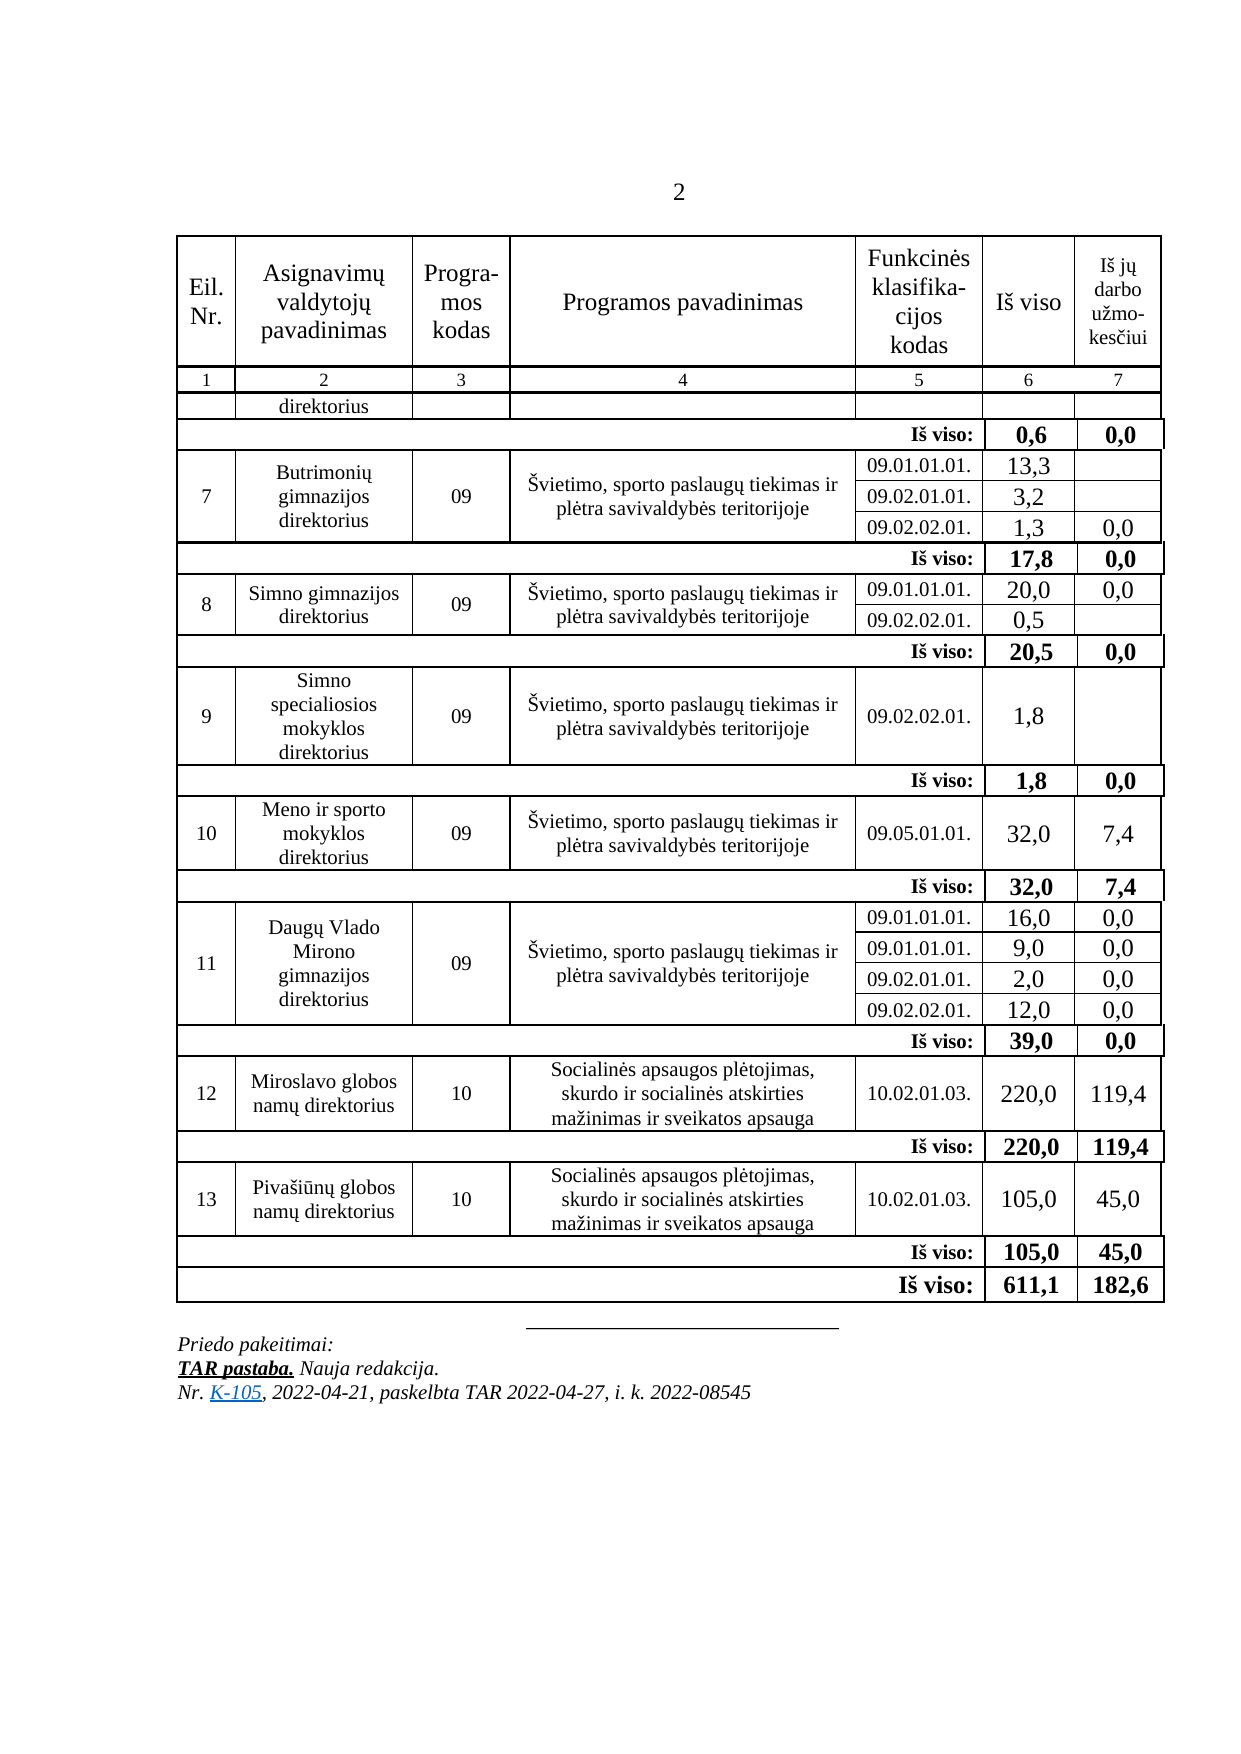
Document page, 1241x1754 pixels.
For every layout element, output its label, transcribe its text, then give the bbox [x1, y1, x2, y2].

table_cell 20,0 [983, 575, 1074, 603]
table_cell 1,8 [986, 766, 1077, 795]
table_cell 105,0 [983, 1163, 1074, 1235]
table_cell [413, 394, 509, 418]
table_cell 11 [178, 903, 235, 1024]
table_cell 09.01.01.01. [856, 575, 982, 603]
table_cell 0,0 [1078, 634, 1163, 666]
table_header Funkcinės klasifika-cijos kodas [856, 237, 982, 365]
table_cell 0,0 [1078, 766, 1163, 795]
table_cell [1162, 449, 1184, 480]
table_cell 7,4 [1078, 871, 1163, 901]
table_cell [1075, 668, 1160, 764]
table_cell 611,1 [986, 1268, 1077, 1301]
table_cell Iš viso: [178, 1268, 984, 1301]
table_cell [1162, 573, 1184, 603]
table_cell 10.02.01.03. [856, 1163, 982, 1235]
table_cell 0,0 [1075, 933, 1160, 962]
text _________________________ [177, 1303, 1181, 1331]
table_cell [1162, 480, 1184, 511]
table_cell 09 [413, 668, 509, 764]
table_cell [1165, 1024, 1187, 1055]
table_cell Socialinės apsaugos plėtojimas, skurdo ir socialinės atskirties mažinimas ir sveikatos apsauga [511, 1057, 855, 1129]
table_cell Iš viso: [178, 766, 984, 795]
table_cell 09 [413, 797, 509, 869]
table_cell 6 [983, 368, 1075, 391]
table_cell Simno specialiosios mokyklos direktorius [236, 668, 412, 764]
table_cell 13,3 [983, 451, 1074, 480]
table_cell 09.02.02.01. [856, 605, 982, 634]
table_cell 39,0 [986, 1026, 1077, 1055]
table_cell 45,0 [1078, 1237, 1163, 1266]
table_cell [1162, 666, 1184, 764]
table_cell 0,0 [1078, 541, 1163, 573]
table_cell 09 [413, 575, 509, 634]
table_cell 0,0 [1075, 963, 1160, 993]
table_cell Iš viso: [178, 1026, 984, 1055]
table_cell Švietimo, sporto paslaugų tiekimas ir plėtra savivaldybės teritorijoje [511, 575, 855, 634]
table_cell 9,0 [983, 933, 1074, 962]
table_cell 8 [178, 575, 235, 634]
table_cell 09.02.02.01. [856, 668, 982, 764]
table_cell Švietimo, sporto paslaugų tiekimas ir plėtra savivaldybės teritorijoje [511, 797, 855, 869]
table_cell [1162, 795, 1184, 869]
table_cell 09 [413, 451, 509, 541]
table_cell [1162, 365, 1184, 391]
table_cell Miroslavo globos namų direktorius [236, 1057, 412, 1129]
table_cell [983, 394, 1074, 418]
table_cell [1162, 279, 1184, 365]
table_cell Meno ir sporto mokyklos direktorius [236, 797, 412, 869]
table_cell [178, 394, 235, 418]
table_cell [1075, 605, 1160, 634]
table_cell 13 [178, 1163, 235, 1235]
table_cell 09.01.01.01. [856, 903, 982, 931]
table_cell 09.02.01.01. [856, 481, 982, 511]
table_cell 12,0 [983, 994, 1074, 1024]
table_cell [1075, 394, 1160, 418]
table_cell [1162, 391, 1184, 418]
table_cell 0,0 [1078, 420, 1163, 449]
table_cell [1165, 541, 1187, 573]
table_cell Švietimo, sporto paslaugų tiekimas ir plėtra savivaldybės teritorijoje [511, 451, 855, 541]
table_cell direktorius [236, 394, 412, 418]
table_cell 09.05.01.01. [856, 797, 982, 869]
text Nr. K-105, 2022-04-21, paskelbta TAR 2022-04-27, i. k. 2022-08545 [177, 1379, 1181, 1404]
table_header Asignavimų valdytojų pavadinimas [236, 237, 412, 365]
table_cell Iš viso: [178, 636, 984, 666]
table_cell 119,4 [1075, 1057, 1160, 1129]
table_header [1164, 235, 1184, 279]
table_cell [1075, 481, 1160, 511]
table_cell 3 [413, 368, 509, 391]
table_cell 09.02.01.01. [856, 963, 982, 993]
table_cell 220,0 [986, 1132, 1077, 1161]
table_cell 12 [178, 1057, 235, 1129]
table_cell [1075, 451, 1160, 480]
table_cell 32,0 [986, 871, 1077, 901]
table_cell [1162, 962, 1184, 993]
table_cell [1162, 511, 1184, 541]
table_cell 1,8 [983, 668, 1074, 764]
table_cell [1162, 993, 1184, 1024]
table_cell 105,0 [986, 1237, 1077, 1266]
table_cell [1165, 869, 1187, 901]
table_cell 16,0 [983, 903, 1074, 931]
table_cell Iš viso: [178, 871, 984, 901]
table_cell [1162, 1055, 1184, 1129]
table_cell 7,4 [1075, 797, 1160, 869]
table_cell 0,0 [1078, 1024, 1163, 1055]
table_header Programos pavadinimas [511, 237, 855, 365]
table_cell 10 [413, 1057, 509, 1129]
table_cell 0,0 [1075, 575, 1160, 603]
table_cell [1165, 634, 1187, 666]
table_cell [856, 394, 982, 418]
table_cell 09 [413, 903, 509, 1024]
table_cell Simno gimnazijos direktorius [236, 575, 412, 634]
table_cell Iš viso: [178, 544, 984, 573]
table_cell [1165, 418, 1187, 449]
table_cell 119,4 [1078, 1132, 1163, 1161]
table_header Eil. Nr. [178, 237, 235, 365]
table_cell 9 [178, 668, 235, 764]
table_cell 1,3 [983, 512, 1074, 541]
table_cell 10.02.01.03. [856, 1057, 982, 1129]
table_cell 2 [236, 368, 412, 391]
table_cell 7 [178, 451, 235, 541]
table_cell Švietimo, sporto paslaugų tiekimas ir plėtra savivaldybės teritorijoje [511, 903, 855, 1024]
table_cell 2,0 [983, 963, 1074, 993]
table_cell Socialinės apsaugos plėtojimas, skurdo ir socialinės atskirties mažinimas ir sveikatos apsauga [511, 1163, 855, 1235]
table_cell Švietimo, sporto paslaugų tiekimas ir plėtra savivaldybės teritorijoje [511, 668, 855, 764]
table_cell 0,6 [986, 420, 1077, 449]
table_cell 3,2 [983, 481, 1074, 511]
table_cell 0,0 [1075, 994, 1160, 1024]
table_cell [1162, 1161, 1184, 1235]
table_cell 09.01.01.01. [856, 933, 982, 962]
table_cell 09.02.02.01. [856, 994, 982, 1024]
table_cell [1165, 764, 1187, 795]
table_cell 10 [413, 1163, 509, 1235]
table_cell Iš viso: [178, 420, 984, 449]
table_cell Pivašiūnų globos namų direktorius [236, 1163, 412, 1235]
table_cell 09.01.01.01. [856, 451, 982, 480]
text Priedo pakeitimai: [177, 1331, 1181, 1356]
table_cell [1165, 1235, 1187, 1266]
table_cell [1162, 604, 1184, 634]
table_cell [1162, 931, 1184, 962]
table_cell 09.02.02.01. [856, 512, 982, 541]
table_cell 17,8 [986, 544, 1077, 573]
table_cell Butrimonių gimnazijos direktorius [236, 451, 412, 541]
table_cell Iš viso: [178, 1132, 984, 1161]
table_cell 182,6 [1078, 1268, 1163, 1301]
table_cell 10 [178, 797, 235, 869]
table_cell [1165, 1266, 1187, 1301]
table_header Progra-mos kodas [413, 237, 509, 365]
table_cell Daugų Vlado Mirono gimnazijos direktorius [236, 903, 412, 1024]
table_cell 32,0 [983, 797, 1074, 869]
table_cell [1165, 1130, 1187, 1161]
table_header Iš jų darbo užmo-kesčiui [1075, 237, 1160, 365]
table_cell [511, 394, 855, 418]
table_cell 0,5 [983, 605, 1074, 634]
table_cell 0,0 [1075, 903, 1160, 931]
table_cell 4 [511, 368, 855, 391]
table_cell 220,0 [983, 1057, 1074, 1129]
table_header Iš viso [983, 237, 1074, 365]
table_cell 7 [1075, 368, 1160, 391]
table_cell 45,0 [1075, 1163, 1160, 1235]
table_cell Iš viso: [178, 1237, 984, 1266]
table_cell 1 [178, 368, 234, 391]
table_cell 0,0 [1075, 512, 1160, 541]
table_cell 20,5 [986, 636, 1077, 666]
table_cell [1162, 901, 1184, 931]
text TAR pastaba. Nauja redakcija. [177, 1356, 1181, 1379]
table_cell 5 [856, 368, 982, 391]
